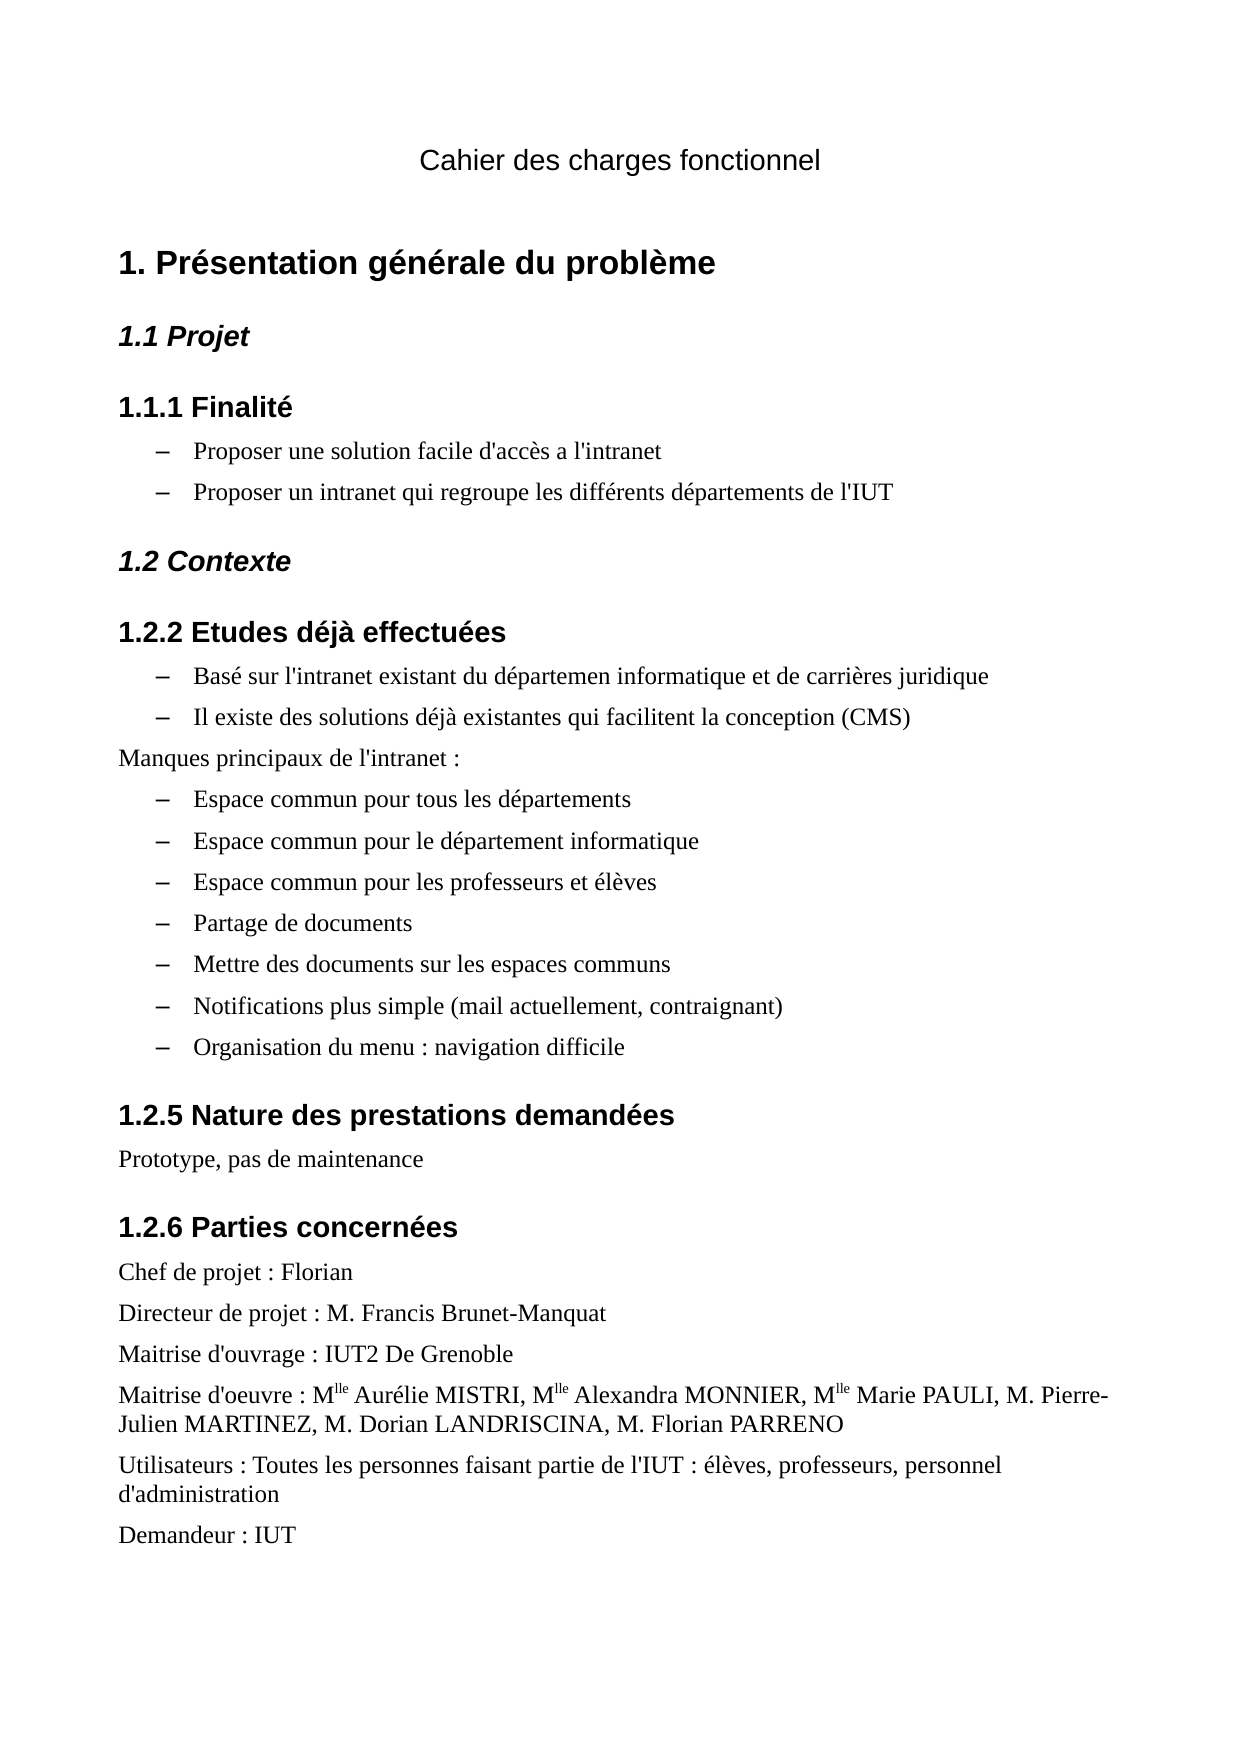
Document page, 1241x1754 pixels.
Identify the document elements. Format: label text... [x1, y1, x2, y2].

text Directeur de projet : M. Francis Brunet-Manquat [118, 1298, 1122, 1327]
text Demandeur : IUT [118, 1520, 1122, 1549]
subtitle 1.1 Projet [118, 319, 1122, 353]
subtitle 1.1.1 Finalité [118, 390, 1122, 424]
list Il existe des solutions déjà existantes qui facilitent la conception (CMS) [156, 702, 1122, 731]
subtitle 1.2 Contexte [118, 544, 1122, 577]
list Mettre des documents sur les espaces communs [156, 949, 1122, 978]
text Chef de projet : Florian [118, 1257, 1122, 1285]
list Organisation du menu : navigation difficile [156, 1032, 1122, 1061]
list Notifications plus simple (mail actuellement, contraignant) [156, 991, 1122, 1019]
subtitle Cahier des charges fonctionnel [118, 143, 1122, 177]
text Maitrise d'ouvrage : IUT2 De Grenoble [118, 1339, 1122, 1368]
text Manques principaux de l'intranet : [118, 743, 1122, 772]
subtitle 1.2.2 Etudes déjà effectuées [118, 615, 1122, 648]
list Espace commun pour les professeurs et élèves [156, 867, 1122, 896]
text Prototype, pas de maintenance [118, 1144, 1122, 1173]
subtitle 1.2.5 Nature des prestations demandées [118, 1098, 1122, 1132]
text Utilisateurs : Toutes les personnes faisant partie de l'IUT : élèves, professeurs, personnel d'administration [118, 1450, 1122, 1508]
list Espace commun pour le département informatique [156, 826, 1122, 854]
list Proposer une solution facile d'accès a l'intranet [156, 436, 1122, 465]
subtitle 1. Présentation générale du problème [118, 243, 1122, 282]
list Partage de documents [156, 908, 1122, 937]
text Maitrise d'oeuvre : Mlle Aurélie MISTRI, Mlle Alexandra MONNIER, Mlle Marie PAULI, M. Pierre-Julien MARTINEZ, M. Dorian LANDRISCINA, M. Florian PARRENO [118, 1380, 1122, 1438]
list Espace commun pour tous les départements [156, 784, 1122, 813]
subtitle 1.2.6 Parties concernées [118, 1211, 1122, 1244]
list Proposer un intranet qui regroupe les différents départements de l'IUT [156, 477, 1122, 506]
list Basé sur l'intranet existant du départemen informatique et de carrières juridique [156, 661, 1122, 689]
